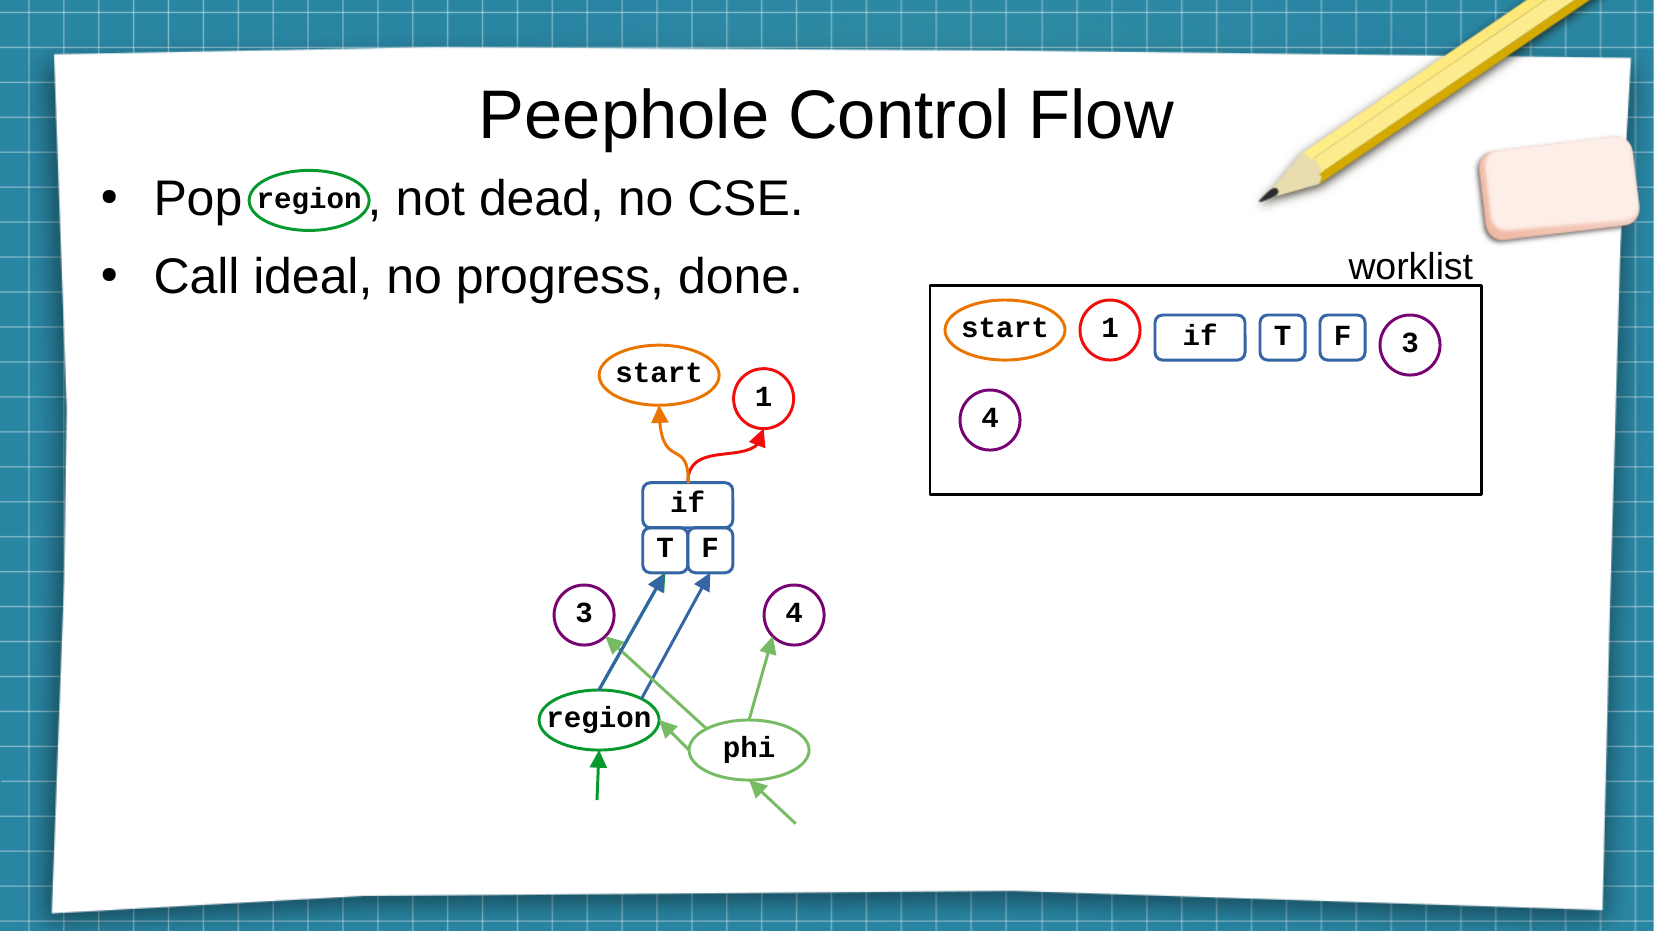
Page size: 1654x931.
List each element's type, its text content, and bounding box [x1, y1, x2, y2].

text_box F [687, 527, 733, 573]
list Pop , not dead, no CSE. Call ideal, no progress, done. [931, 287, 1291, 361]
text_box phi [689, 720, 810, 781]
text_box 4 [764, 585, 825, 646]
text_box region [249, 170, 370, 231]
text_box if [642, 482, 733, 528]
text_box if [1155, 315, 1246, 361]
picture [0, 0, 1654, 931]
text_box 3 [554, 585, 615, 646]
list Pop , not dead, no CSE. Call ideal, no progress, done. [82, 170, 1291, 361]
text_box T [1260, 315, 1306, 361]
text_box 4 [960, 390, 1021, 451]
text_box start [599, 345, 720, 406]
text_box region [539, 690, 660, 751]
text_box 1 [733, 368, 794, 429]
text_box F [1320, 315, 1366, 361]
text_box 3 [1380, 315, 1441, 376]
text_box T [642, 527, 688, 573]
title Peephole Control Flow [82, 37, 1571, 193]
text_box 1 [1080, 300, 1141, 361]
text_box start [945, 300, 1066, 361]
text_box worklist [1333, 238, 1489, 295]
